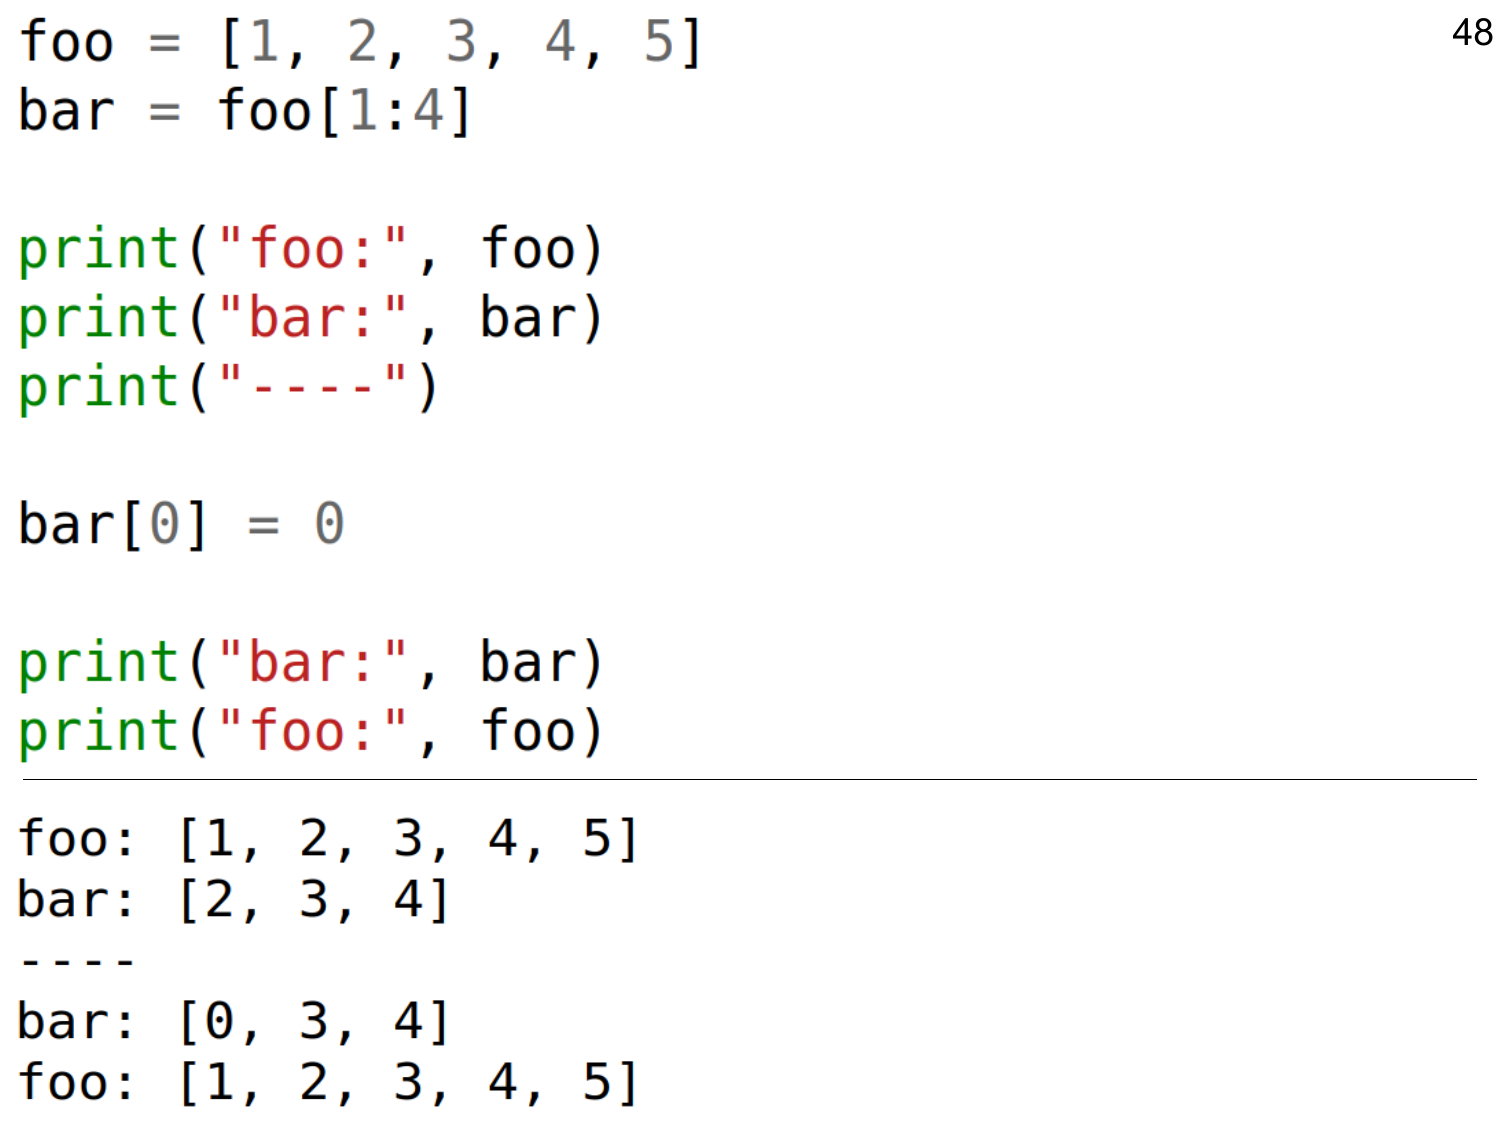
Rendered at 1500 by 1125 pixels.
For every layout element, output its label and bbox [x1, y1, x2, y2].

picture [11, 803, 650, 1115]
picture [11, 7, 709, 768]
